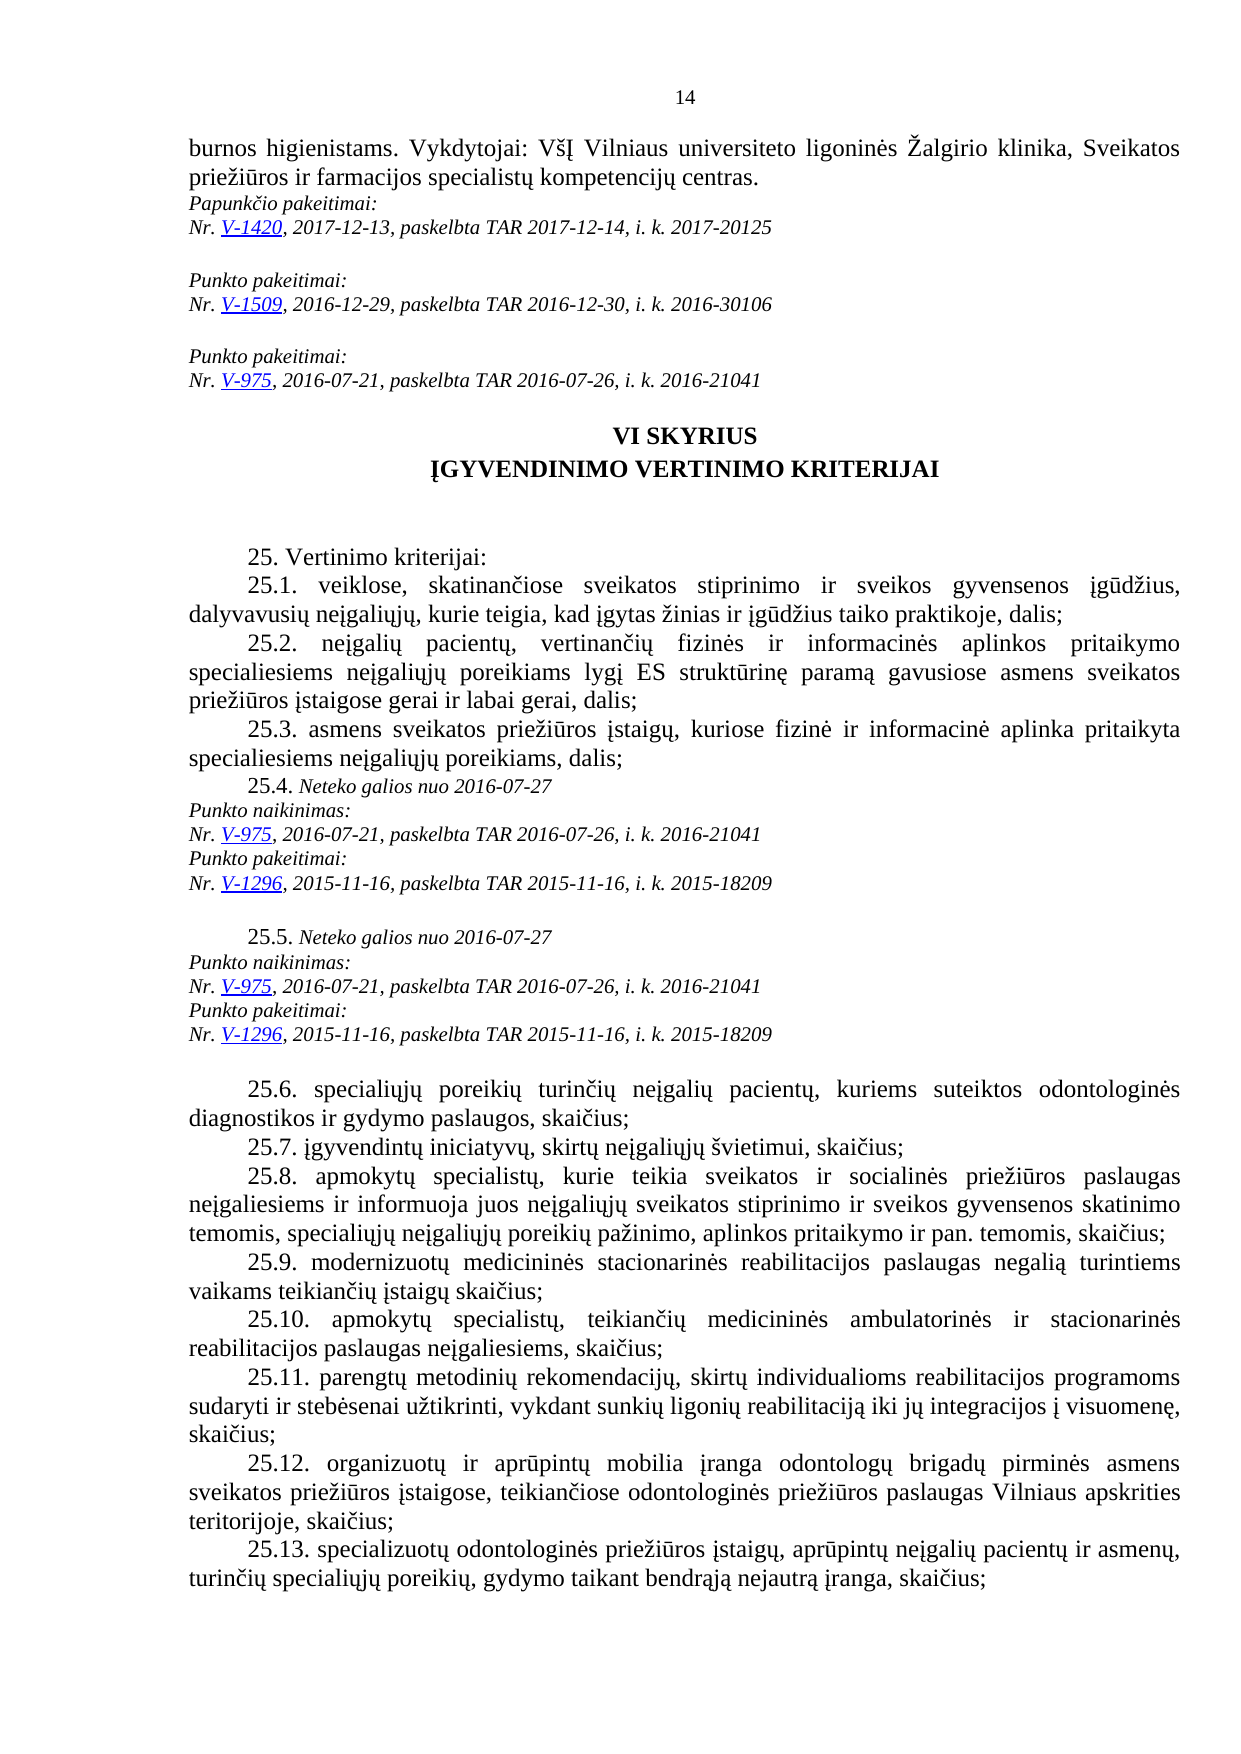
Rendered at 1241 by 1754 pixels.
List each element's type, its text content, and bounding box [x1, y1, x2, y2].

text 25.1. veiklose, skatinančiose sveikatos stiprinimo ir sveikos gyvensenos įgūdžius, dalyvavusių neįgaliųjų, kurie teigia, kad įgytas žinias ir įgūdžius taiko praktikoje, dalis; [188, 571, 1181, 628]
text 25.9. modernizuotų medicininės stacionarinės reabilitacijos paslaugas negalią turintiems vaikams teikiančių įstaigų skaičius; [188, 1247, 1181, 1304]
text ĮGYVENDINIMO VERTINIMO KRITERIJAI [188, 454, 1181, 483]
text Nr. V-1296, 2015-11-16, paskelbta TAR 2015-11-16, i. k. 2015-18209 [188, 870, 1181, 894]
text 25. Vertinimo kriterijai: [247, 542, 1181, 571]
text 25.4. Neteko galios nuo 2016-07-27 [188, 772, 1181, 798]
text VI SKYRIUS [188, 421, 1181, 450]
text 25.6. specialiųjų poreikių turinčių neįgalių pacientų, kuriems suteiktos odontologinės diagnostikos ir gydymo paslaugos, skaičius; [188, 1074, 1181, 1132]
text Punkto naikinimas: [188, 798, 1181, 822]
text 25.12. organizuotų ir aprūpintų mobilia įranga odontologų brigadų pirminės asmens sveikatos priežiūros įstaigose, teikiančiose odontologinės priežiūros paslaugas Vilniaus apskrities teritorijoje, skaičius; [188, 1448, 1181, 1534]
text Punkto pakeitimai: [188, 846, 1181, 870]
text 25.10. apmokytų specialistų, teikiančių medicininės ambulatorinės ir stacionarinės reabilitacijos paslaugas neįgaliesiems, skaičius; [188, 1304, 1181, 1362]
text burnos higienistams. Vykdytojai: VšĮ Vilniaus universiteto ligoninės Žalgirio klinika, Sveikatos priežiūros ir farmacijos specialistų kompetencijų centras. [188, 133, 1181, 191]
text Nr. V-975, 2016-07-21, paskelbta TAR 2016-07-26, i. k. 2016-21041 [188, 368, 1181, 392]
text Punkto naikinimas: [188, 949, 1181, 974]
text 25.11. parengtų metodinių rekomendacijų, skirtų individualioms reabilitacijos programoms sudaryti ir stebėsenai užtikrinti, vykdant sunkių ligonių reabilitaciją iki jų integracijos į visuomenę, skaičius; [188, 1362, 1181, 1448]
text Papunkčio pakeitimai: [188, 191, 1181, 215]
text Nr. V-975, 2016-07-21, paskelbta TAR 2016-07-26, i. k. 2016-21041 [188, 974, 1181, 998]
text Punkto pakeitimai: [188, 998, 1181, 1022]
text Punkto pakeitimai: [188, 267, 1181, 292]
text Nr. V-1509, 2016-12-29, paskelbta TAR 2016-12-30, i. k. 2016-30106 [188, 292, 1181, 316]
text Nr. V-1420, 2017-12-13, paskelbta TAR 2017-12-14, i. k. 2017-20125 [188, 215, 1181, 239]
text 25.3. asmens sveikatos priežiūros įstaigų, kuriose fizinė ir informacinė aplinka pritaikyta specialiesiems neįgaliųjų poreikiams, dalis; [188, 714, 1181, 772]
text 25.5. Neteko galios nuo 2016-07-27 [188, 923, 1181, 949]
text 25.2. neįgalių pacientų, vertinančių fizinės ir informacinės aplinkos pritaikymo specialiesiems neįgaliųjų poreikiams lygį ES struktūrinę paramą gavusiose asmens sveikatos priežiūros įstaigose gerai ir labai gerai, dalis; [188, 628, 1181, 714]
text 25.13. specializuotų odontologinės priežiūros įstaigų, aprūpintų neįgalių pacientų ir asmenų, turinčių specialiųjų poreikių, gydymo taikant bendrąją nejautrą įranga, skaičius; [188, 1534, 1181, 1592]
text Punkto pakeitimai: [188, 344, 1181, 368]
text 25.7. įgyvendintų iniciatyvų, skirtų neįgaliųjų švietimui, skaičius; [188, 1132, 1181, 1161]
text Nr. V-1296, 2015-11-16, paskelbta TAR 2015-11-16, i. k. 2015-18209 [188, 1022, 1181, 1046]
text Nr. V-975, 2016-07-21, paskelbta TAR 2016-07-26, i. k. 2016-21041 [188, 822, 1181, 846]
text 25.8. apmokytų specialistų, kurie teikia sveikatos ir socialinės priežiūros paslaugas neįgaliesiems ir informuoja juos neįgaliųjų sveikatos stiprinimo ir sveikos gyvensenos skatinimo temomis, specialiųjų neįgaliųjų poreikių pažinimo, aplinkos pritaikymo ir pan. temomis, skaičius; [188, 1161, 1181, 1247]
